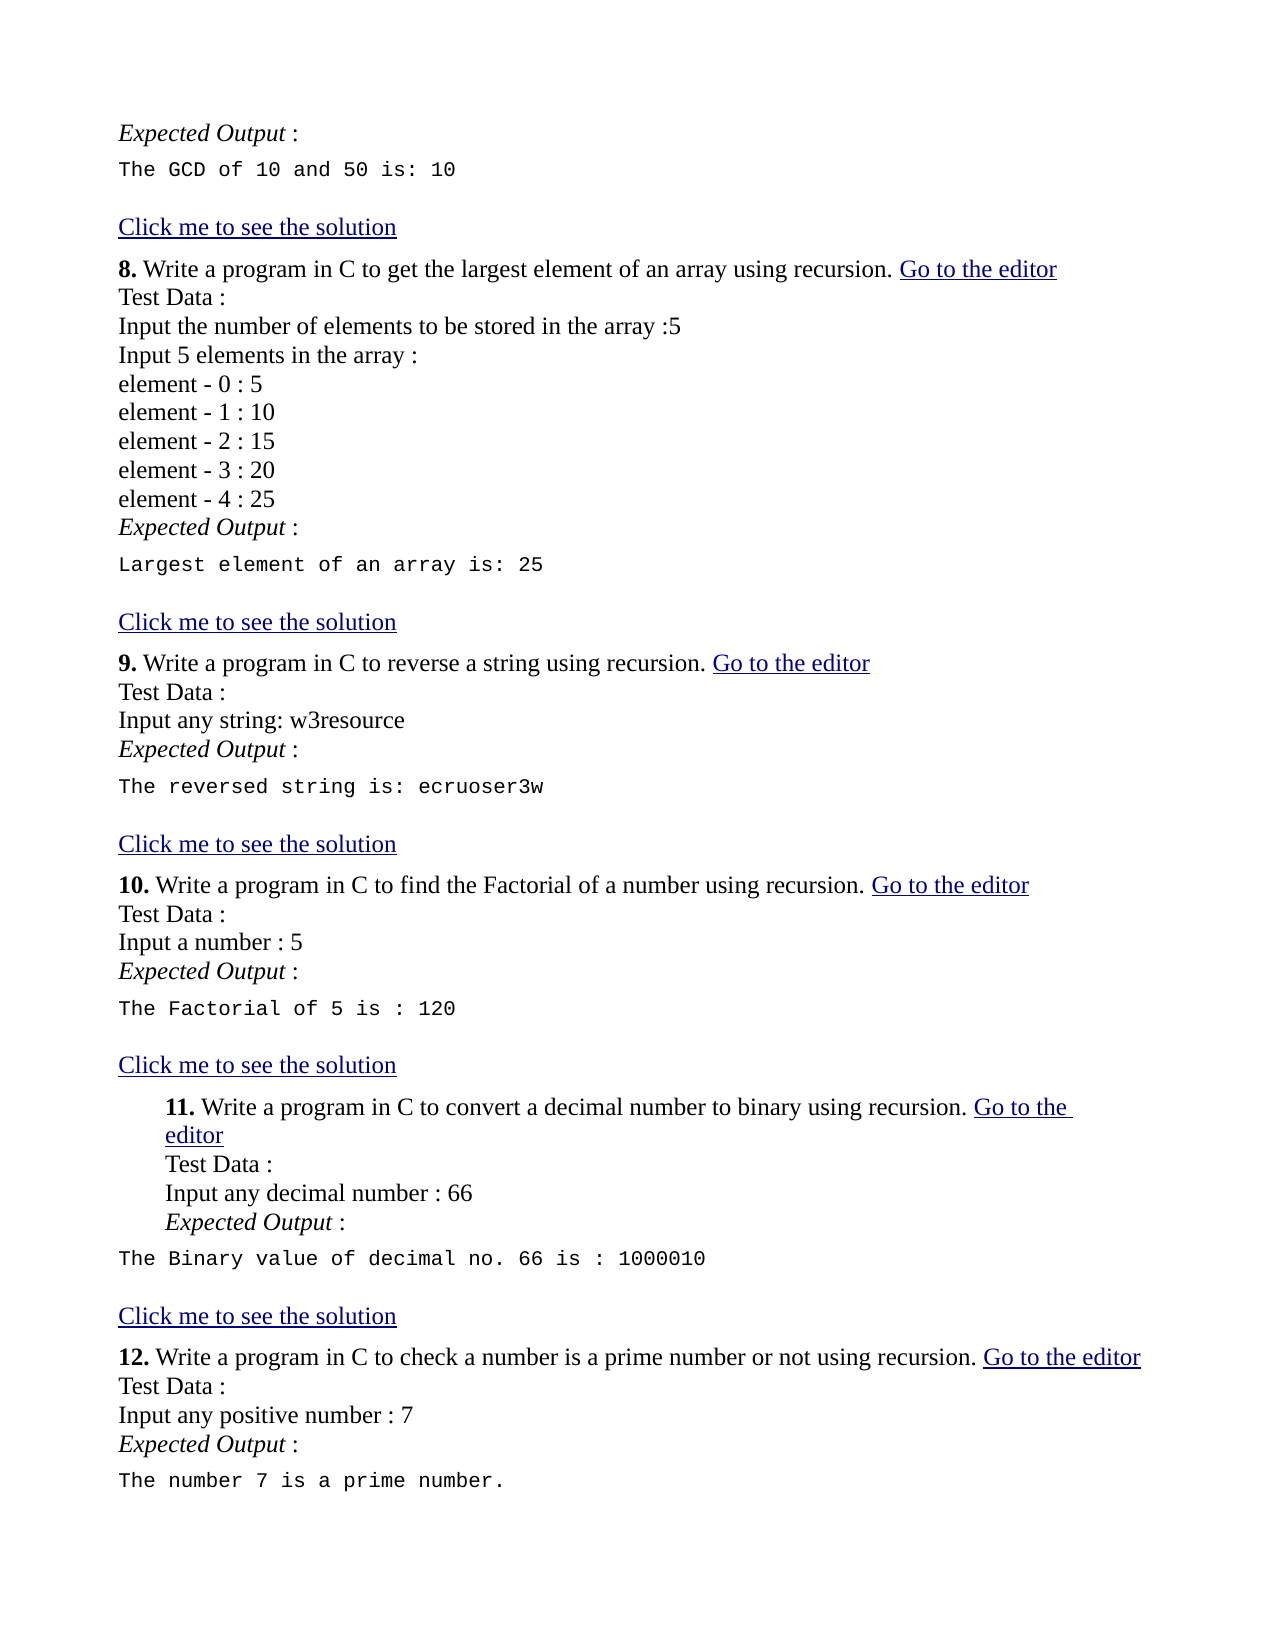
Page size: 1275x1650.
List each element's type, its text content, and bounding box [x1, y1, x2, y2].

text The GCD of 10 and 50 is: 10 [118, 159, 1157, 183]
text 11. Write a program in C to convert a decimal number to binary using recursion. Go to the editor Test Data : Input any decimal number : 66 Expected Output : [165, 1092, 1110, 1236]
text 12. Write a program in C to check a number is a prime number or not using recursion. Go to the editor Test Data : Input any positive number : 7 Expected Output : [118, 1342, 1157, 1457]
text Largest element of an array is: 25 [118, 554, 1157, 577]
text 8. Write a program in C to get the largest element of an array using recursion. Go to the editor Test Data : Input the number of elements to be stored in the array :5 Input 5 elements in the array : element - 0 : 5 element - 1 : 10 element - 2 : 15 element - 3 : 20 element - 4 : 25 Expected Output : [118, 254, 1157, 541]
text Expected Output : [118, 118, 1157, 147]
text 9. Write a program in C to reverse a string using recursion. Go to the editor Test Data : Input any string: w3resource Expected Output : [118, 648, 1157, 763]
text Click me to see the solution [118, 1301, 1157, 1330]
text Click me to see the solution [118, 607, 1157, 636]
text Click me to see the solution [118, 829, 1157, 857]
text The Binary value of decimal no. 66 is : 1000010 [118, 1248, 1157, 1272]
text The reversed string is: ecruoser3w [118, 776, 1157, 799]
text The number 7 is a prime number. [118, 1470, 1157, 1494]
text The Factorial of 5 is : 120 [118, 997, 1157, 1021]
text Click me to see the solution [118, 1051, 1157, 1079]
text Click me to see the solution [118, 212, 1157, 241]
text 10. Write a program in C to find the Factorial of a number using recursion. Go to the editor Test Data : Input a number : 5 Expected Output : [118, 870, 1157, 985]
